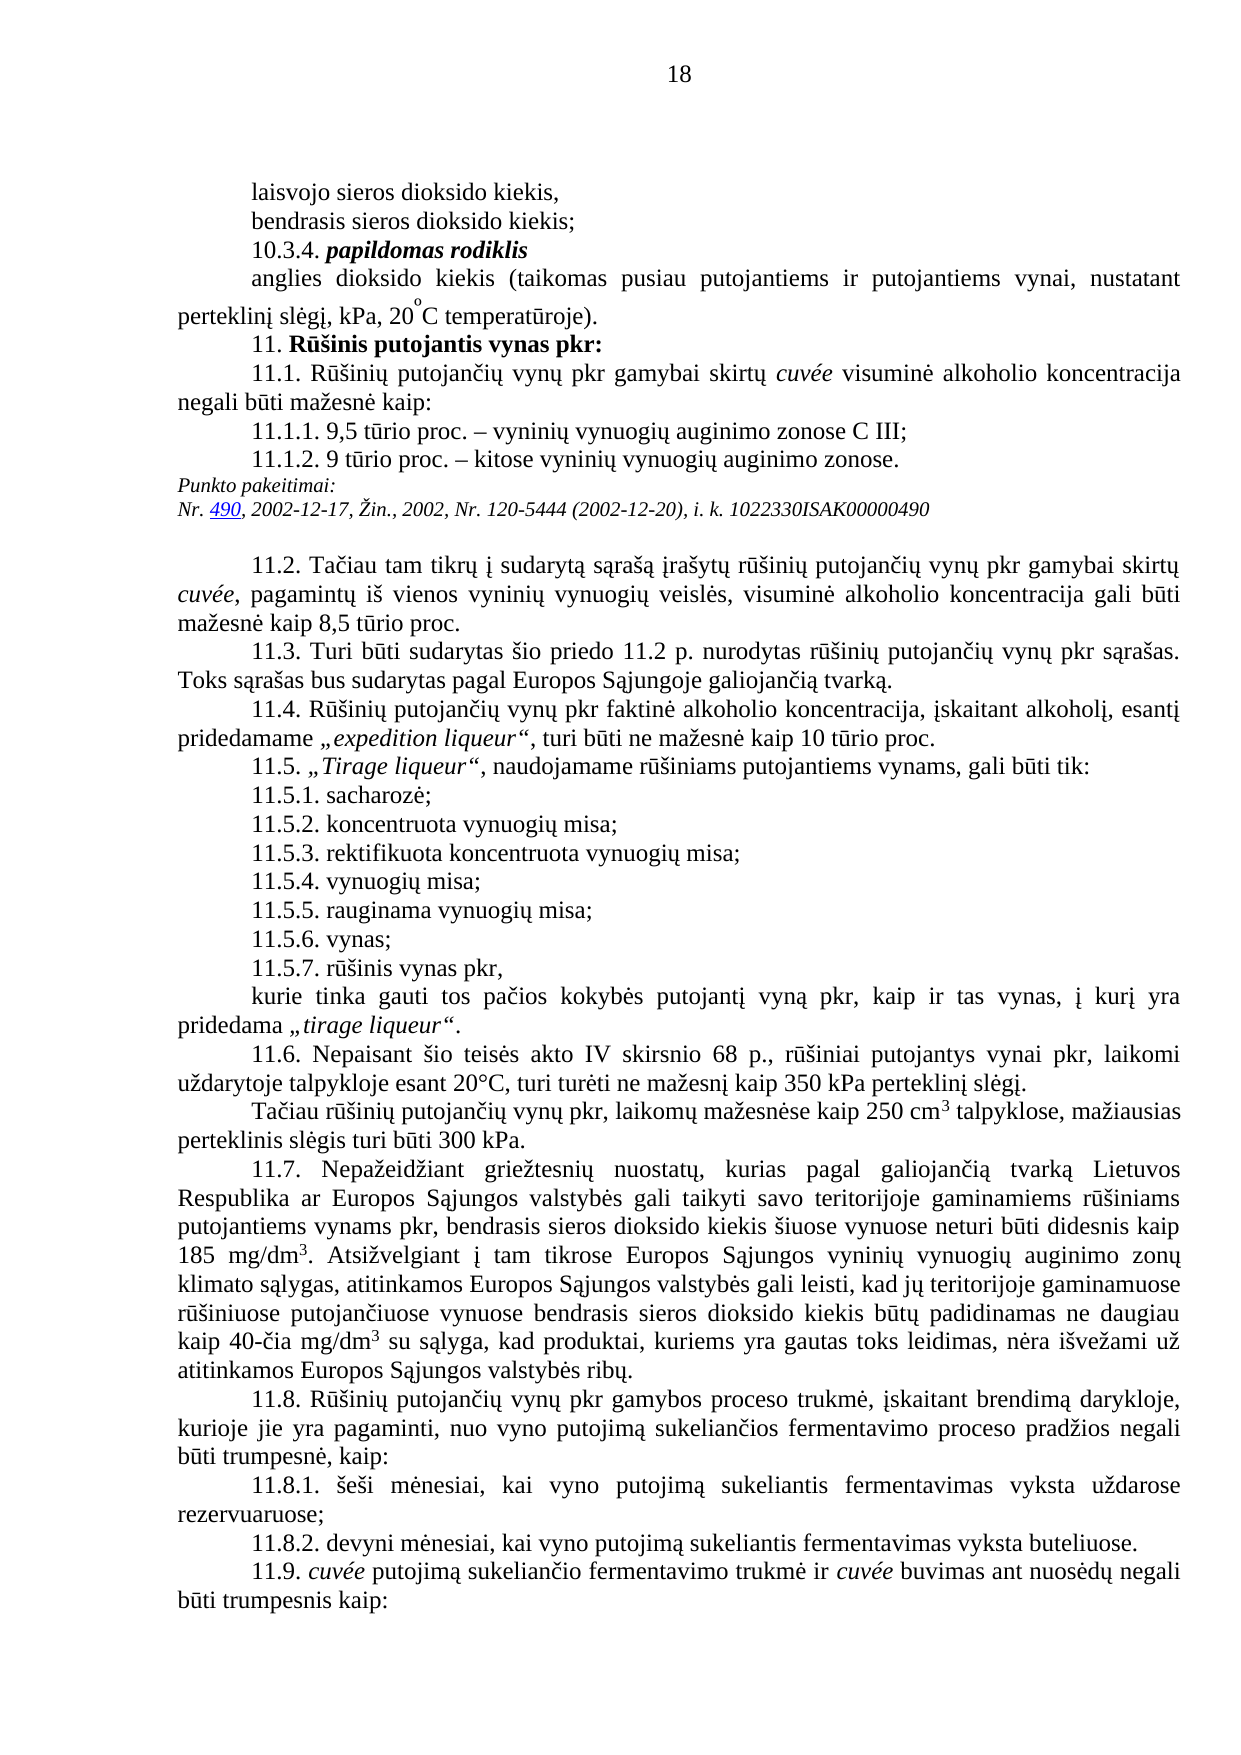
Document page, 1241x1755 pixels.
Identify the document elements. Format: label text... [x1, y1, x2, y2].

text 10.3.4. papildomas rodiklis [177, 235, 1181, 263]
text 11.7. Nepažeidžiant griežtesnių nuostatų, kurias pagal galiojančią tvarką Lietuvos Respublika ar Europos Sąjungos valstybės gali taikyti savo teritorijoje gaminamiems rūšiniams putojantiems vynams pkr, bendrasis sieros dioksido kiekis šiuose vynuose neturi būti didesnis kaip 185 mg/dm3. Atsižvelgiant į tam tikrose Europos Sąjungos vyninių vynuogių auginimo zonų klimato sąlygas, atitinkamos Europos Sąjungos valstybės gali leisti, kad jų teritorijoje gaminamuose rūšiniuose putojančiuose vynuose bendrasis sieros dioksido kiekis būtų padidinamas ne daugiau kaip 40-čia mg/dm3 su sąlyga, kad produktai, kuriems yra gautas toks leidimas, nėra išvežami už atitinkamos Europos Sąjungos valstybės ribų. [177, 1154, 1181, 1384]
text 11.8. Rūšinių putojančių vynų pkr gamybos proceso trukmė, įskaitant brendimą darykloje, kurioje jie yra pagaminti, nuo vyno putojimą sukeliančios fermentavimo proceso pradžios negali būti trumpesnė, kaip: [177, 1384, 1181, 1470]
text 11.2. Tačiau tam tikrų į sudarytą sąrašą įrašytų rūšinių putojančių vynų pkr gamybai skirtų cuvée, pagamintų iš vienos vyninių vynuogių veislės, visuminė alkoholio koncentracija gali būti mažesnė kaip 8,5 tūrio proc. [177, 550, 1181, 636]
text 11.8.2. devyni mėnesiai, kai vyno putojimą sukeliantis fermentavimas vyksta buteliuose. [177, 1528, 1181, 1556]
text Punkto pakeitimai: [177, 473, 1181, 497]
text 11. Rūšinis putojantis vynas pkr: [177, 329, 1181, 358]
text anglies dioksido kiekis (taikomas pusiau putojantiems ir putojantiems vynai, nustatant perteklinį slėgį, kPa, 20ºC temperatūroje). [177, 263, 1181, 329]
text laisvojo sieros dioksido kiekis, [177, 177, 1181, 206]
text Tačiau rūšinių putojančių vynų pkr, laikomų mažesnėse kaip 250 cm3 talpyklose, mažiausias perteklinis slėgis turi būti 300 kPa. [177, 1096, 1181, 1154]
text 11.1.2. 9 tūrio proc. – kitose vyninių vynuogių auginimo zonose. [177, 444, 1181, 473]
text 11.6. Nepaisant šio teisės akto IV skirsnio 68 p., rūšiniai putojantys vynai pkr, laikomi uždarytoje talpykloje esant 20°C, turi turėti ne mažesnį kaip 350 kPa perteklinį slėgį. [177, 1039, 1181, 1096]
text 11.5.6. vynas; [177, 924, 1181, 953]
text 11.4. Rūšinių putojančių vynų pkr faktinė alkoholio koncentracija, įskaitant alkoholį, esantį pridedamame „expedition liqueur“, turi būti ne mažesnė kaip 10 tūrio proc. [177, 694, 1181, 751]
text bendrasis sieros dioksido kiekis; [177, 206, 1181, 235]
text kurie tinka gauti tos pačios kokybės putojantį vyną pkr, kaip ir tas vynas, į kurį yra pridedama „tirage liqueur“. [177, 981, 1181, 1039]
text 11.9. cuvée putojimą sukeliančio fermentavimo trukmė ir cuvée buvimas ant nuosėdų negali būti trumpesnis kaip: [177, 1556, 1181, 1614]
text 11.5.7. rūšinis vynas pkr, [177, 953, 1181, 981]
text 11.5. „Tirage liqueur“, naudojamame rūšiniams putojantiems vynams, gali būti tik: [177, 751, 1181, 780]
text 11.5.1. sacharozė; [177, 780, 1181, 809]
text 11.5.3. rektifikuota koncentruota vynuogių misa; [177, 838, 1181, 866]
text 11.1.1. 9,5 tūrio proc. – vyninių vynuogių auginimo zonose C III; [177, 416, 1181, 444]
text 11.3. Turi būti sudarytas šio priedo 11.2 p. nurodytas rūšinių putojančių vynų pkr sąrašas. Toks sąrašas bus sudarytas pagal Europos Sąjungoje galiojančią tvarką. [177, 636, 1181, 694]
text 11.8.1. šeši mėnesiai, kai vyno putojimą sukeliantis fermentavimas vyksta uždarose rezervuaruose; [177, 1470, 1181, 1528]
text 11.1. Rūšinių putojančių vynų pkr gamybai skirtų cuvée visuminė alkoholio koncentracija negali būti mažesnė kaip: [177, 358, 1181, 416]
text 11.5.2. koncentruota vynuogių misa; [177, 809, 1181, 838]
text 11.5.4. vynuogių misa; [177, 866, 1181, 895]
text Nr. 490, 2002-12-17, Žin., 2002, Nr. 120-5444 (2002-12-20), i. k. 1022330ISAK00000490 [177, 497, 1181, 521]
text 11.5.5. rauginama vynuogių misa; [177, 895, 1181, 924]
